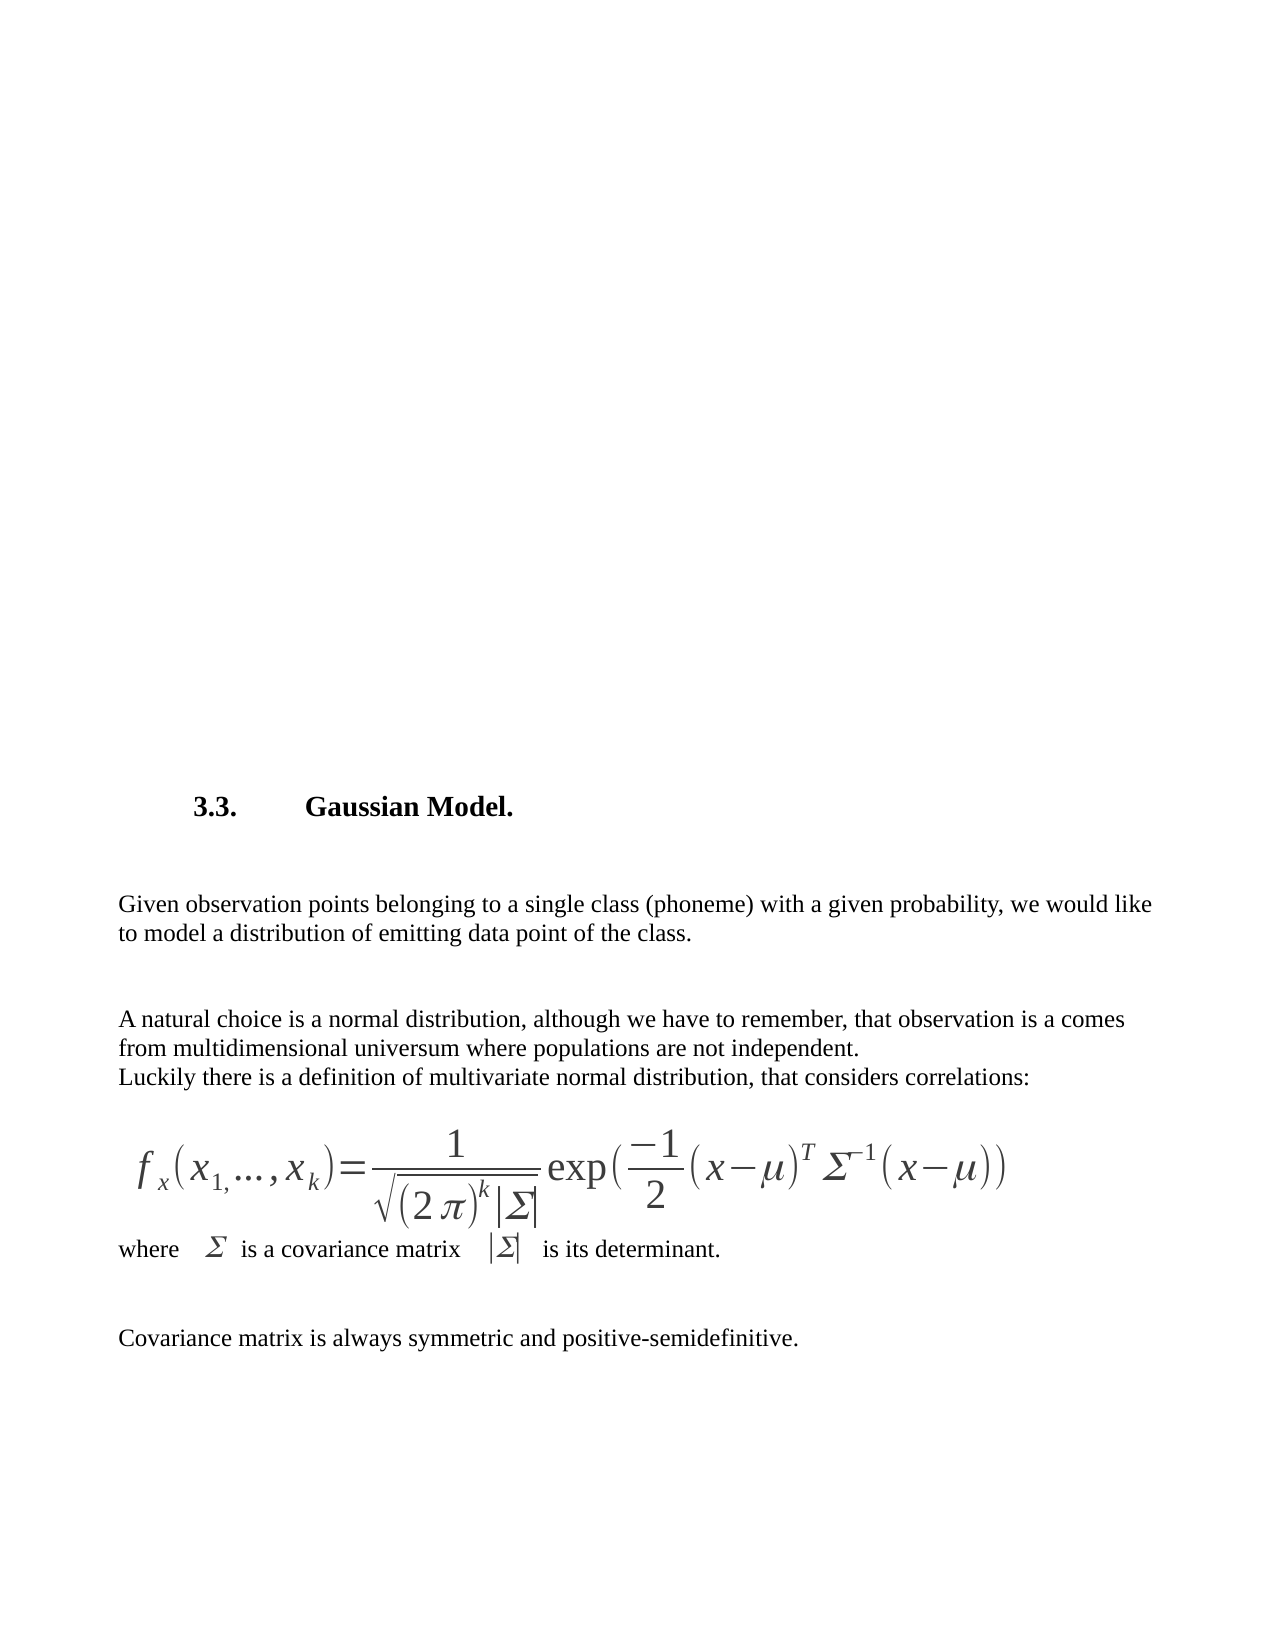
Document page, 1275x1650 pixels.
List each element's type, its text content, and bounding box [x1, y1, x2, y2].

text where is a covariance matrix is its determinant. [118, 1231, 1157, 1266]
text Covariance matrix is always symmetric and positive-semidefinitive. [118, 1323, 1157, 1352]
list Gaussian Model. [193, 789, 1157, 822]
text Given observation points belonging to a single class (phoneme) with a given probability, we would like to model a distribution of emitting data point of the class. [118, 889, 1157, 947]
text A natural choice is a normal distribution, although we have to remember, that observation is a comes from multidimensional universum where populations are not independent. [118, 1004, 1157, 1062]
text Luckily there is a definition of multivariate normal distribution, that considers correlations: [118, 1062, 1157, 1091]
